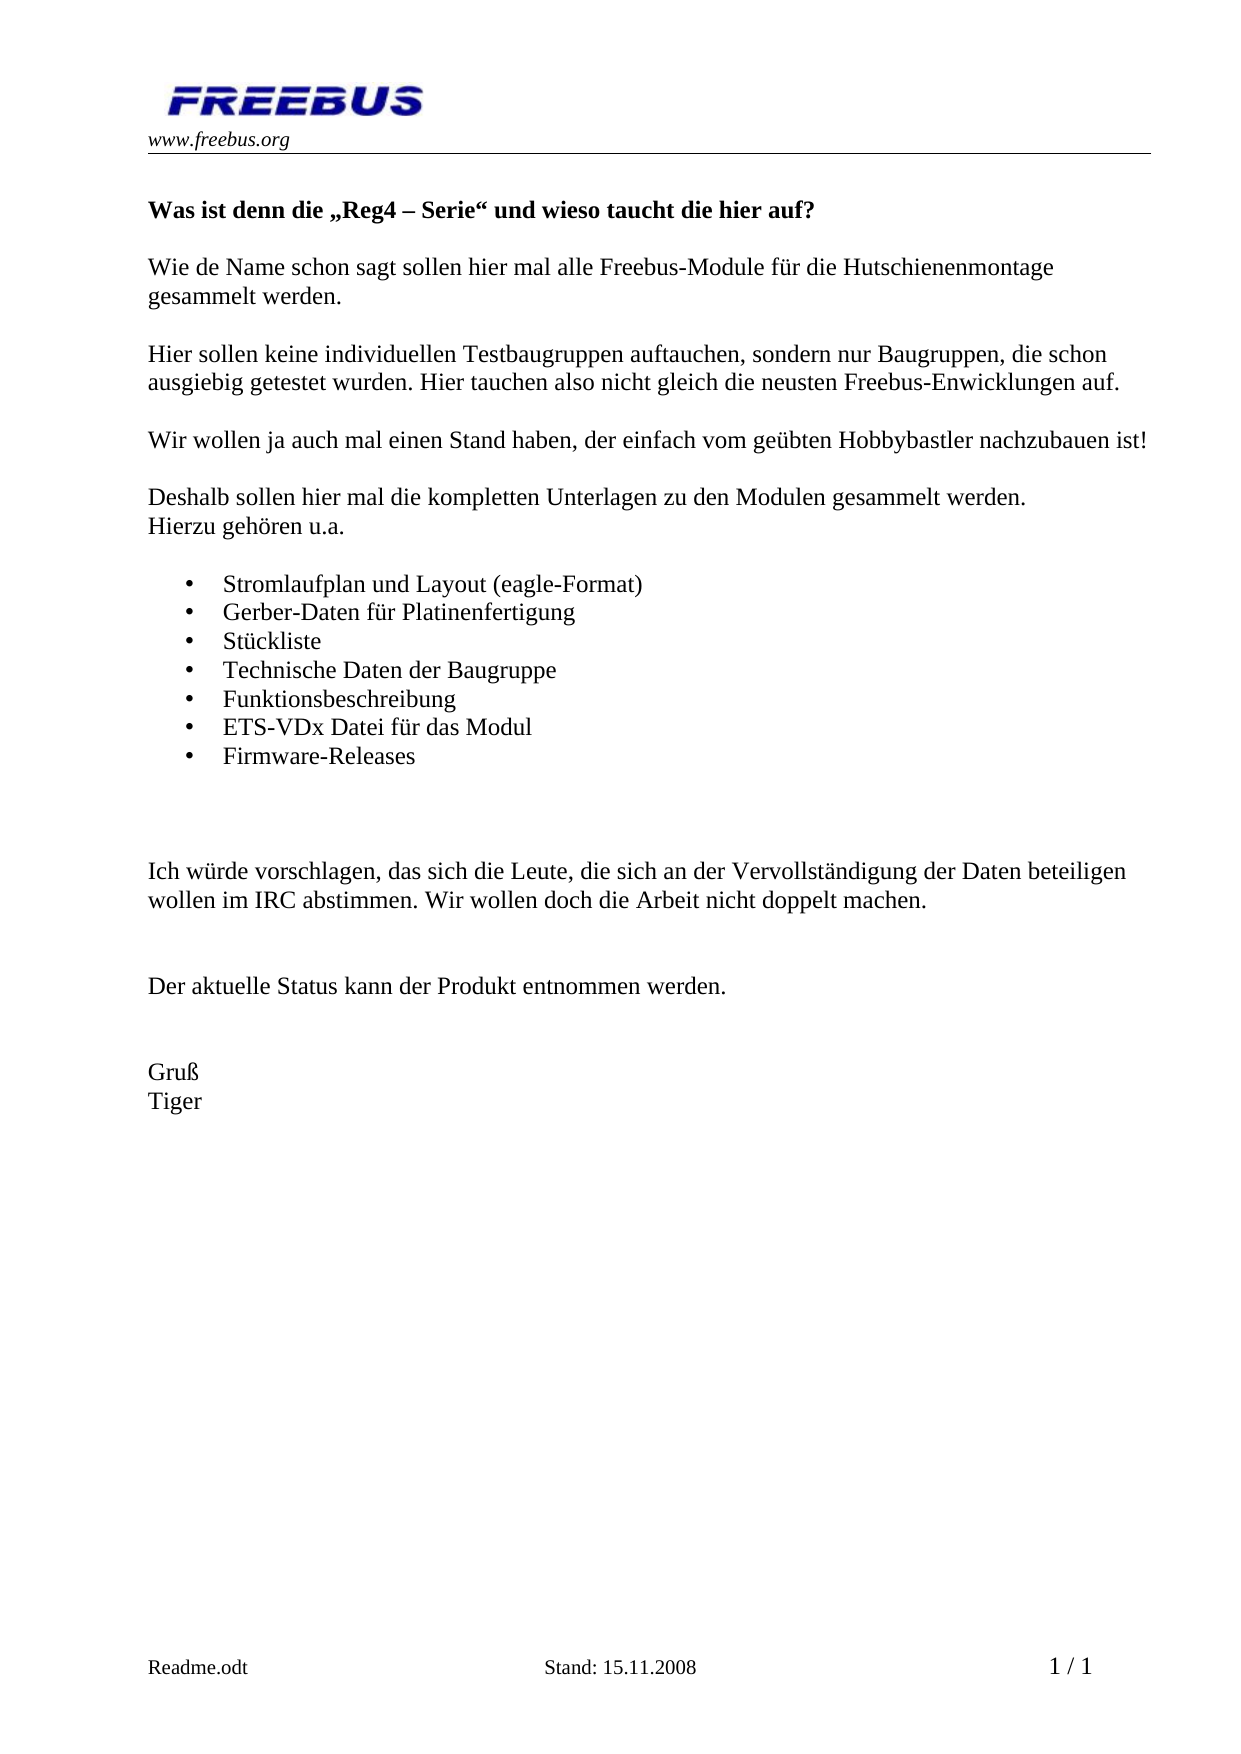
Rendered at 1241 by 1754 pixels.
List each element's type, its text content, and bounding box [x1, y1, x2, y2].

list Stückliste [185, 626, 1151, 655]
text Gruß [148, 1057, 1151, 1086]
text Wir wollen ja auch mal einen Stand haben, der einfach vom geübten Hobbybastler nachzubauen ist! [148, 425, 1151, 454]
list Gerber-Daten für Platinenfertigung [185, 597, 1151, 626]
text Deshalb sollen hier mal die kompletten Unterlagen zu den Modulen gesammelt werden. [148, 482, 1151, 511]
list Funktionsbeschreibung [185, 684, 1151, 712]
list Stromlaufplan und Layout (eagle-Format) [185, 569, 1151, 597]
text Ich würde vorschlagen, das sich die Leute, die sich an der Vervollständigung der Daten beteiligen wollen im IRC abstimmen. Wir wollen doch die Arbeit nicht doppelt machen. [148, 856, 1151, 914]
text Wie de Name schon sagt sollen hier mal alle Freebus-Module für die Hutschienenmontage gesammelt werden. [148, 252, 1151, 310]
list Firmware-Releases [185, 741, 1151, 770]
text Der aktuelle Status kann der Produkt entnommen werden. [148, 971, 1151, 1000]
text Tiger [148, 1086, 1151, 1115]
text Hier sollen keine individuellen Testbaugruppen auftauchen, sondern nur Baugruppen, die schon ausgiebig getestet wurden. Hier tauchen also nicht gleich die neusten Freebus-Enwicklungen auf. [148, 339, 1151, 396]
picture [164, 82, 424, 118]
list Technische Daten der Baugruppe [185, 655, 1151, 684]
text Was ist denn die „Reg4 – Serie“ und wieso taucht die hier auf? [148, 195, 1151, 224]
list ETS-VDx Datei für das Modul [185, 712, 1151, 741]
text Hierzu gehören u.a. [148, 511, 1151, 540]
